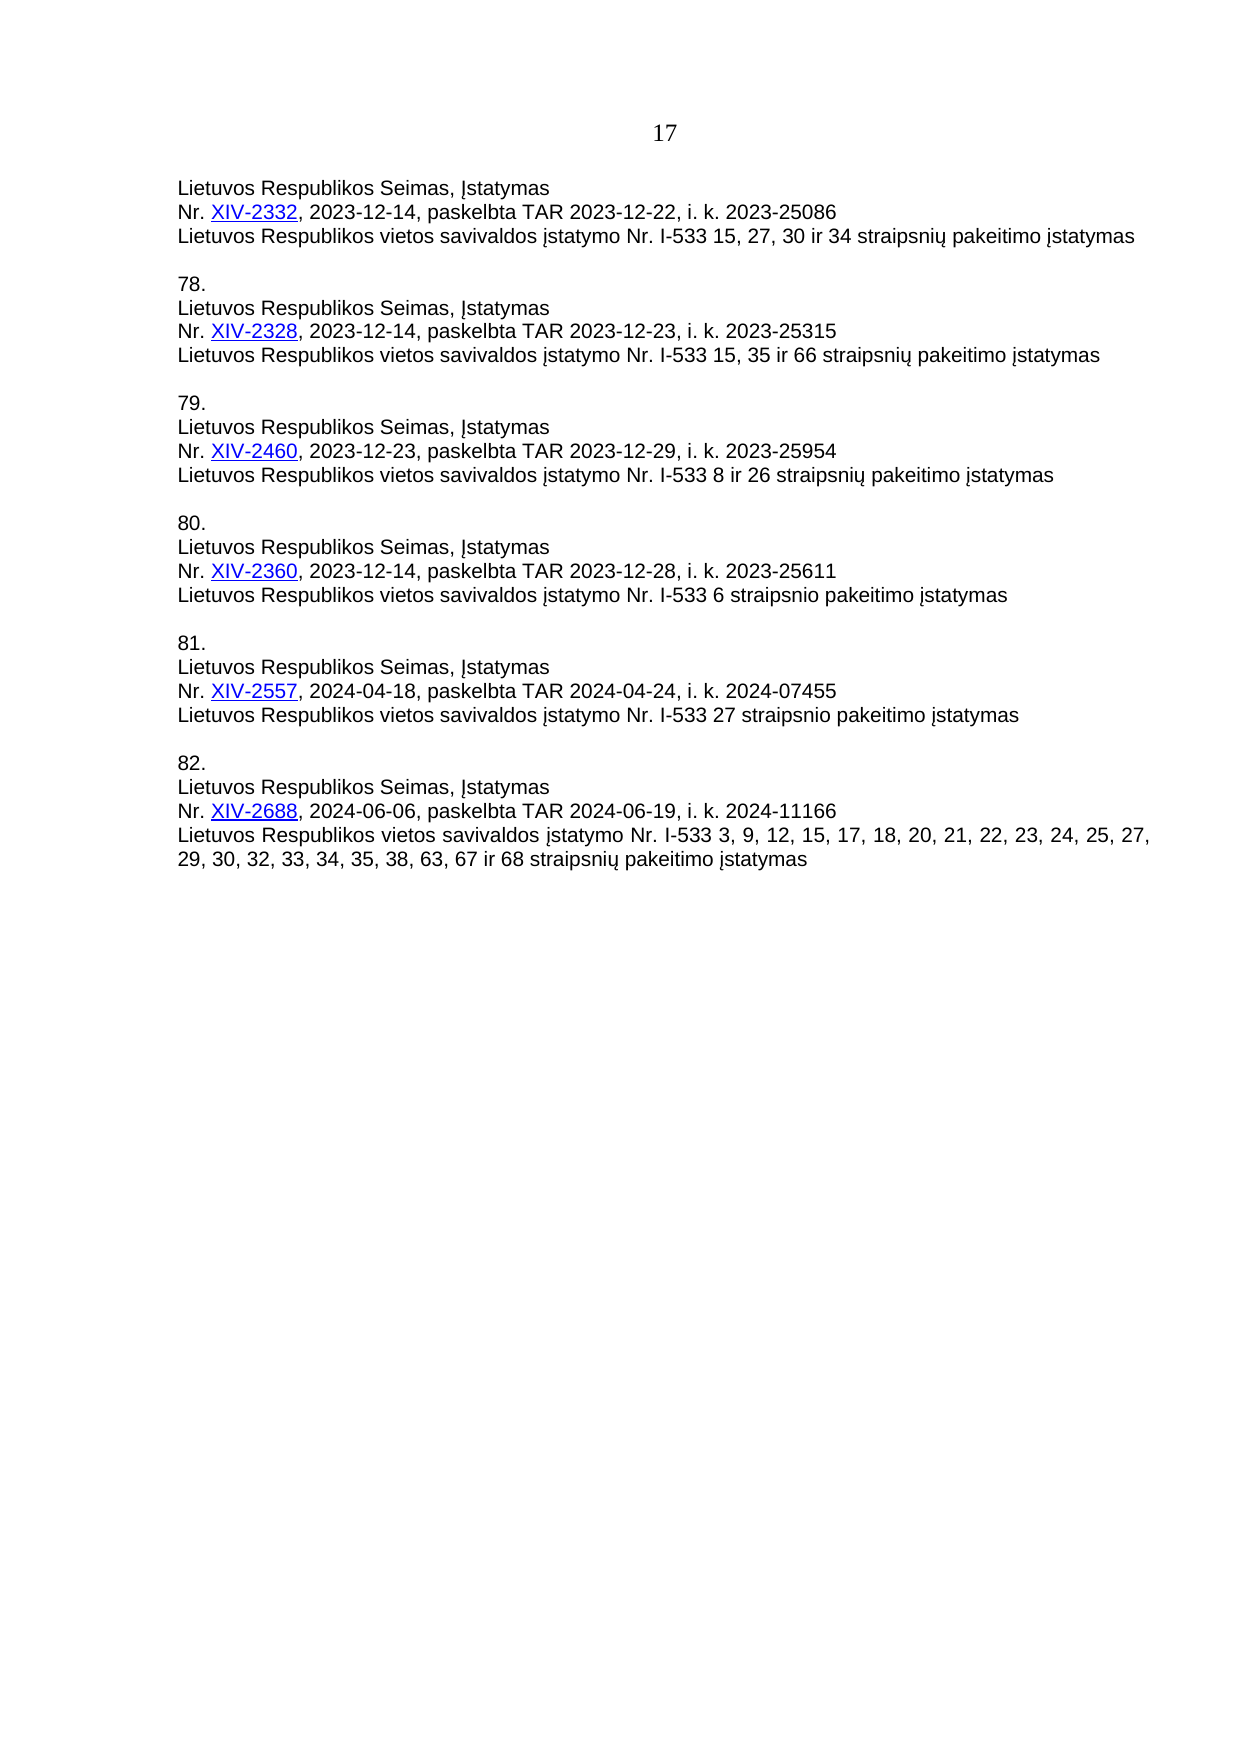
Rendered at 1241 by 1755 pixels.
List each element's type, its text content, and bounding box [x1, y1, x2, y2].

text Lietuvos Respublikos vietos savivaldos įstatymo Nr. I-533 6 straipsnio pakeitimo įstatymas [177, 583, 1152, 607]
text 78. [177, 271, 1152, 295]
text Lietuvos Respublikos vietos savivaldos įstatymo Nr. I-533 27 straipsnio pakeitimo įstatymas [177, 703, 1152, 727]
text Nr. XIV-2688, 2024-06-06, paskelbta TAR 2024-06-19, i. k. 2024-11166 [177, 798, 1152, 822]
text 81. [177, 631, 1152, 655]
text Nr. XIV-2328, 2023-12-14, paskelbta TAR 2023-12-23, i. k. 2023-25315 [177, 319, 1152, 343]
text 80. [177, 511, 1152, 535]
text Lietuvos Respublikos Seimas, Įstatymas [177, 295, 1152, 319]
text Lietuvos Respublikos Seimas, Įstatymas [177, 176, 1152, 199]
text Nr. XIV-2460, 2023-12-23, paskelbta TAR 2023-12-29, i. k. 2023-25954 [177, 439, 1152, 463]
text Lietuvos Respublikos vietos savivaldos įstatymo Nr. I-533 15, 35 ir 66 straipsnių pakeitimo įstatymas [177, 343, 1152, 367]
text Lietuvos Respublikos Seimas, Įstatymas [177, 655, 1152, 679]
text 82. [177, 751, 1152, 774]
text Lietuvos Respublikos vietos savivaldos įstatymo Nr. I-533 8 ir 26 straipsnių pakeitimo įstatymas [177, 463, 1152, 487]
text Nr. XIV-2557, 2024-04-18, paskelbta TAR 2024-04-24, i. k. 2024-07455 [177, 679, 1152, 703]
text Lietuvos Respublikos vietos savivaldos įstatymo Nr. I-533 15, 27, 30 ir 34 straipsnių pakeitimo įstatymas [177, 223, 1152, 247]
text Nr. XIV-2360, 2023-12-14, paskelbta TAR 2023-12-28, i. k. 2023-25611 [177, 559, 1152, 583]
text Nr. XIV-2332, 2023-12-14, paskelbta TAR 2023-12-22, i. k. 2023-25086 [177, 199, 1152, 223]
text 79. [177, 391, 1152, 415]
text Lietuvos Respublikos vietos savivaldos įstatymo Nr. I-533 3, 9, 12, 15, 17, 18, 20, 21, 22, 23, 24, 25, 27, 29, 30, 32, 33, 34, 35, 38, 63, 67 ir 68 straipsnių pakeitimo įstatymas [177, 822, 1152, 870]
text Lietuvos Respublikos Seimas, Įstatymas [177, 535, 1152, 559]
text Lietuvos Respublikos Seimas, Įstatymas [177, 774, 1152, 798]
text Lietuvos Respublikos Seimas, Įstatymas [177, 415, 1152, 439]
